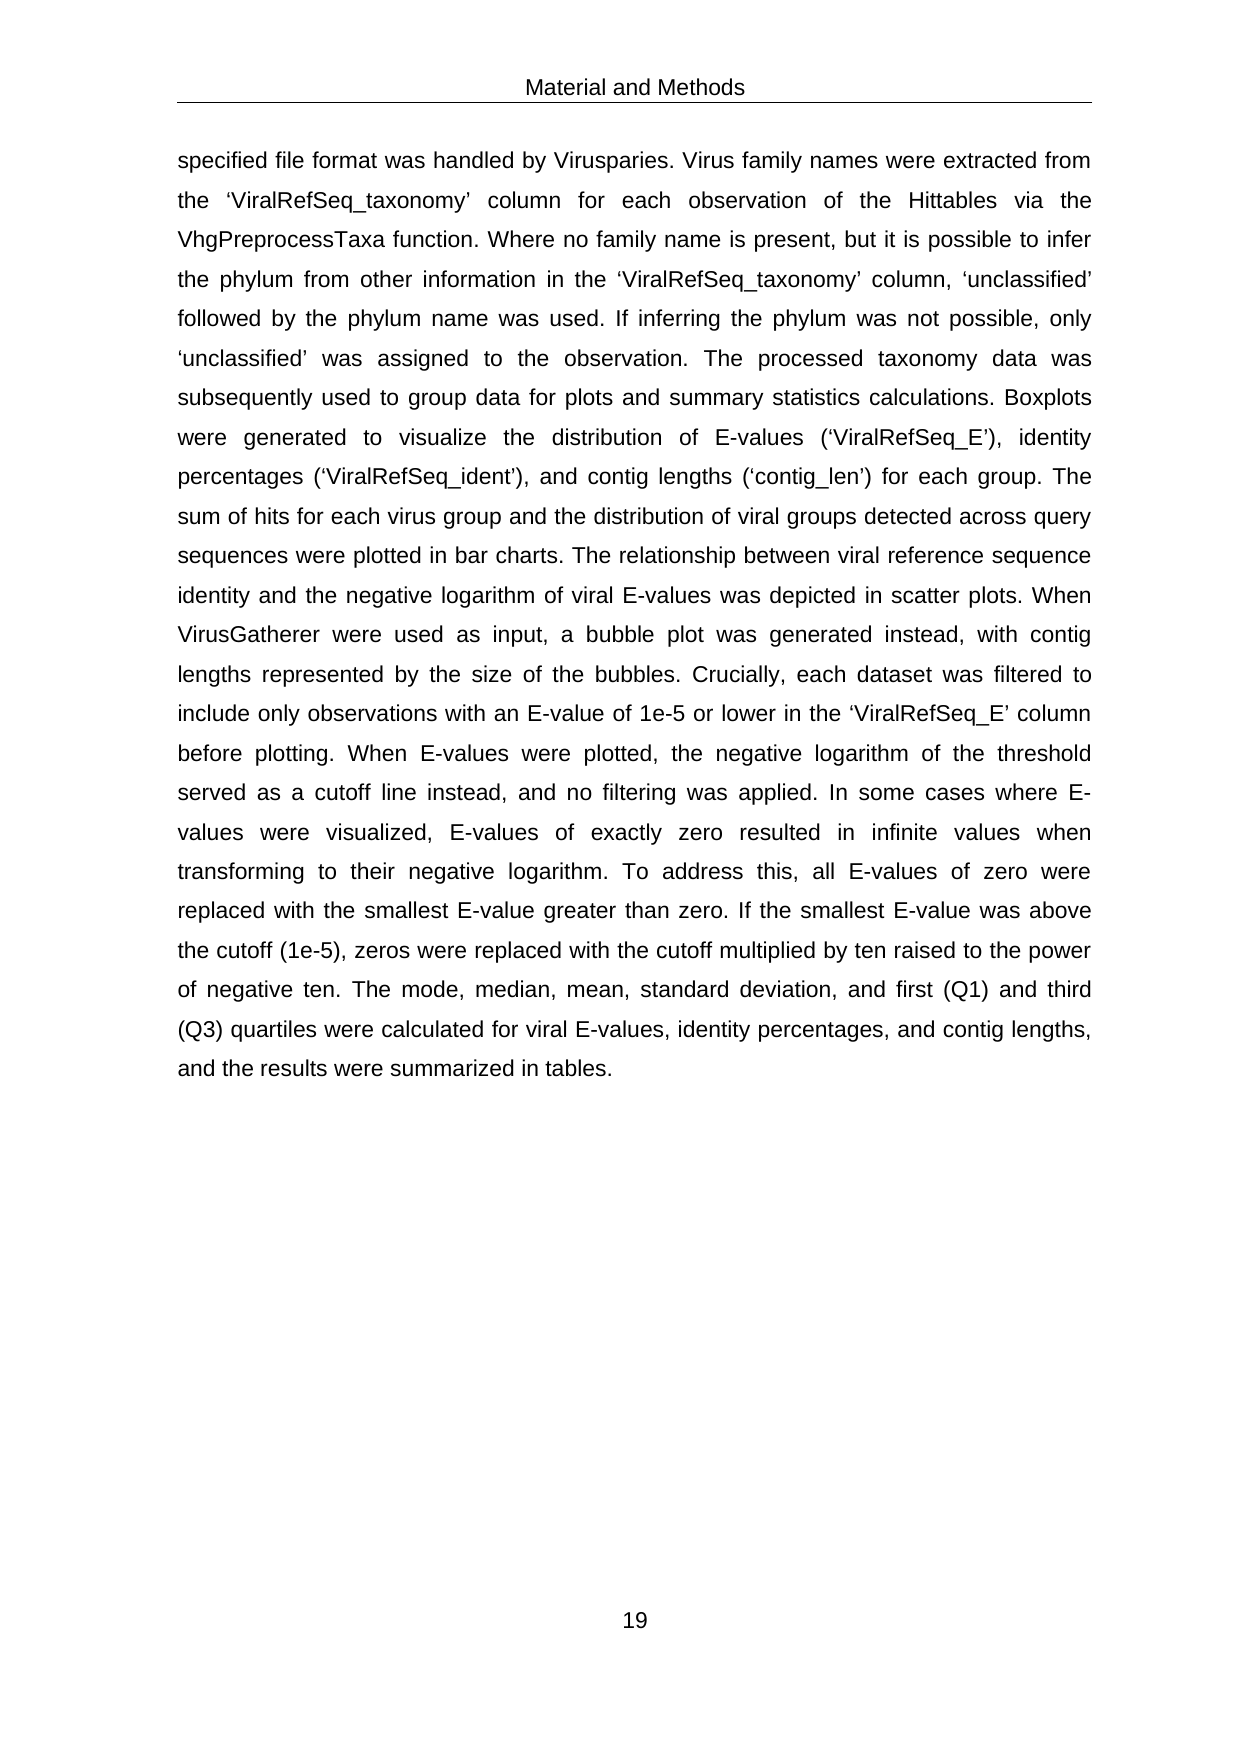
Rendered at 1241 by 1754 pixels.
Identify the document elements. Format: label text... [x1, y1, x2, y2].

text specified file format was handled by Virusparies. Virus family names were extracted from the ‘ViralRefSeq_taxonomy’ column for each observation of the Hittables via the VhgPreprocessTaxa function. Where no family name is present, but it is possible to infer the phylum from other information in the ‘ViralRefSeq_taxonomy’ column, ‘unclassified’ followed by the phylum name was used. If inferring the phylum was not possible, only ‘unclassified’ was assigned to the observation. The processed taxonomy data was subsequently used to group data for plots and summary statistics calculations. Boxplots were generated to visualize the distribution of E-values (‘ViralRefSeq_E’), identity percentages (‘ViralRefSeq_ident’), and contig lengths (‘contig_len’) for each group. The sum of hits for each virus group and the distribution of viral groups detected across query sequences were plotted in bar charts. The relationship between viral reference sequence identity and the negative logarithm of viral E-values was depicted in scatter plots. When VirusGatherer were used as input, a bubble plot was generated instead, with contig lengths represented by the size of the bubbles. Crucially, each dataset was filtered to include only observations with an E-value of 1e-5 or lower in the ‘ViralRefSeq_E’ column before plotting. When E-values were plotted, the negative logarithm of the threshold served as a cutoff line instead, and no filtering was applied. In some cases where E-values were visualized, E-values of exactly zero resulted in infinite values when transforming to their negative logarithm. To address this, all E-values of zero were replaced with the smallest E-value greater than zero. If the smallest E-value was above the cutoff (1e-5), zeros were replaced with the cutoff multiplied by ten raised to the power of negative ten. The mode, median, mean, standard deviation, and first (Q1) and third (Q3) quartiles were calculated for viral E-values, identity percentages, and contig lengths, and the results were summarized in tables. [177, 147, 1092, 1082]
